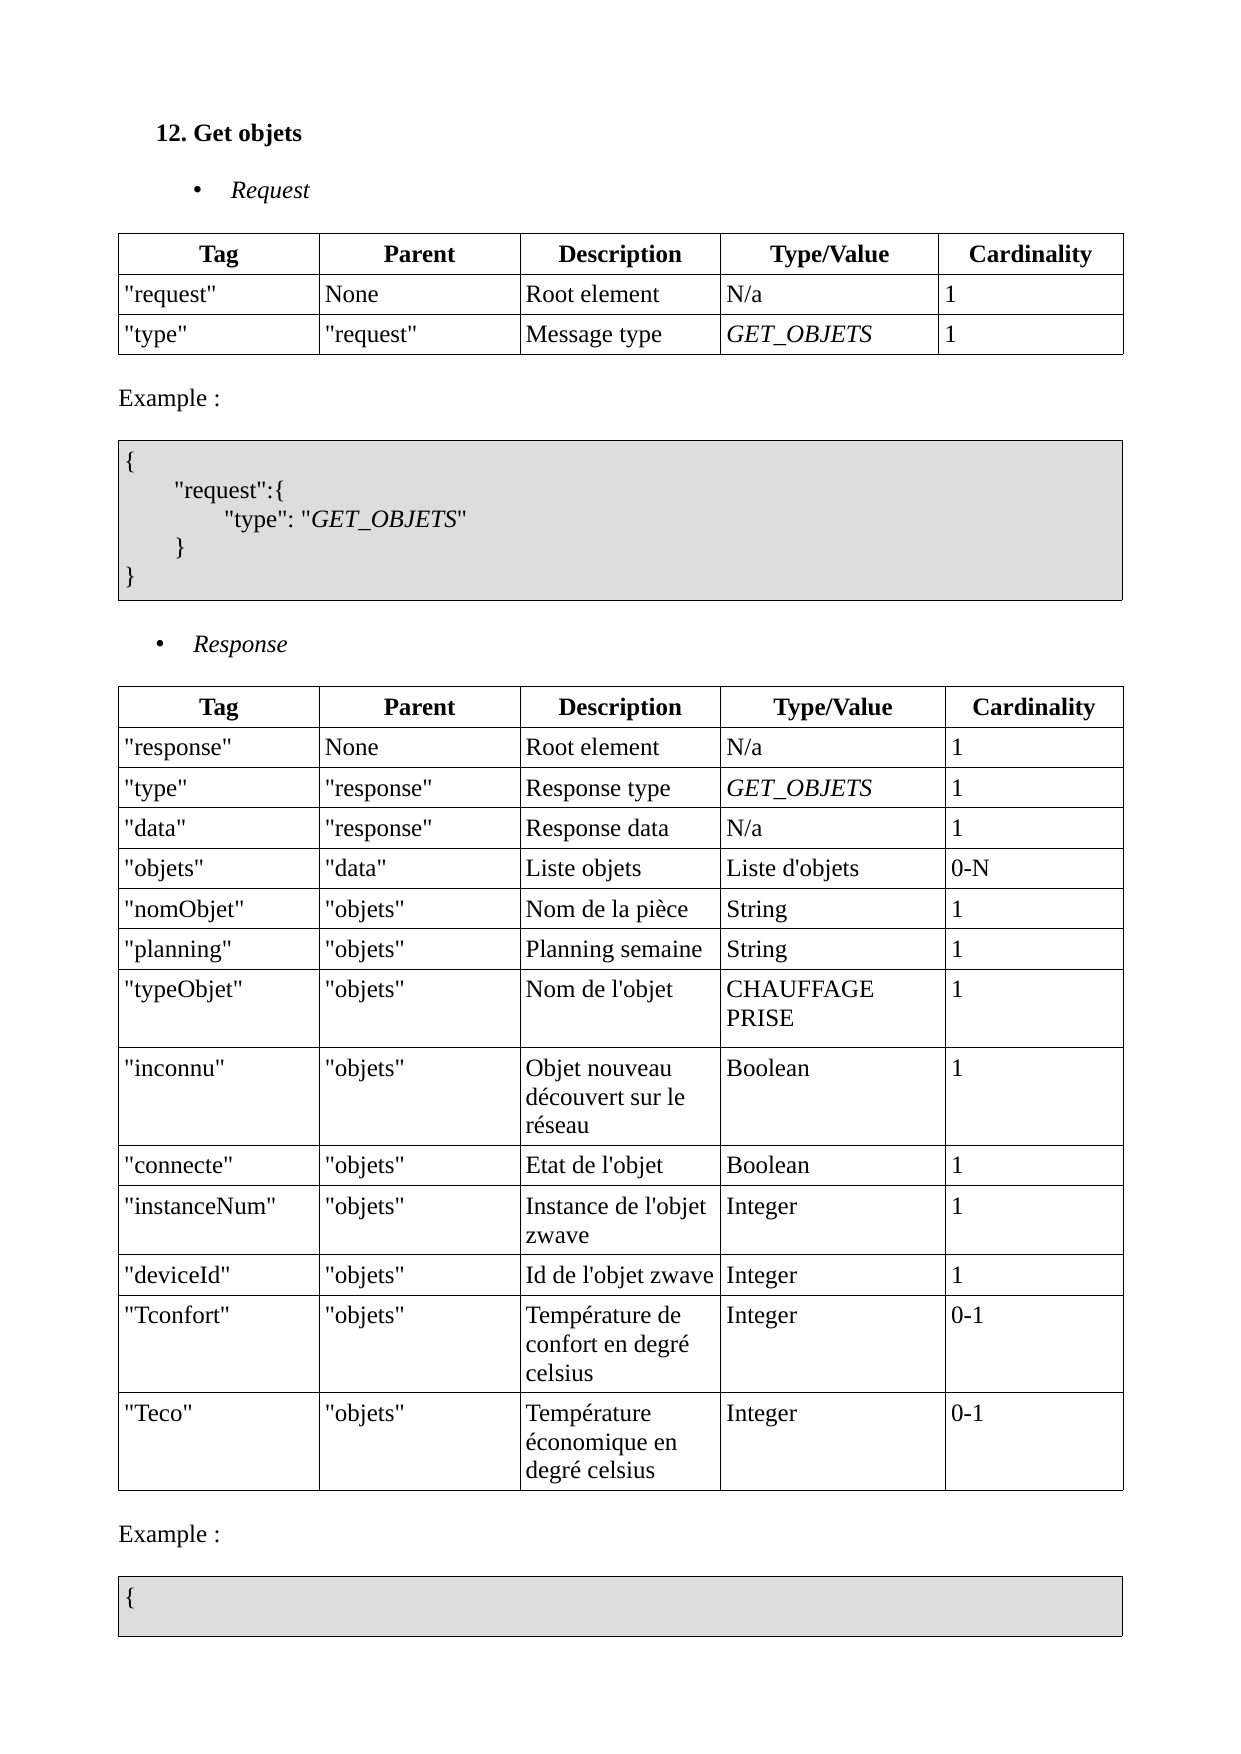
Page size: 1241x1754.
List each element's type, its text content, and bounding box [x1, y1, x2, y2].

table_cell Nom de l'objet [521, 970, 720, 1047]
table_cell Integer [721, 1393, 945, 1490]
table_cell "connecte" [119, 1146, 319, 1185]
table_cell GET_OBJETS [721, 768, 945, 807]
table_cell 1 [939, 315, 1123, 354]
list Request [193, 176, 1122, 204]
table_cell Température économique en degré celsius [521, 1393, 720, 1490]
table_cell Integer [721, 1296, 945, 1392]
table_cell "Teco" [119, 1393, 319, 1490]
table_header Description [521, 234, 720, 273]
table_cell "request" [119, 275, 319, 314]
table_cell "planning" [119, 929, 319, 968]
table_cell Boolean [721, 1048, 945, 1145]
table_header Parent [320, 687, 520, 727]
table_header Type/Value [721, 687, 945, 727]
table_cell "nomObjet" [119, 889, 319, 928]
table_header Description [521, 687, 720, 727]
table_cell 1 [946, 970, 1123, 1047]
table_cell Liste objets [521, 849, 720, 888]
text Example : [118, 1519, 1122, 1548]
table_cell 0-1 [946, 1296, 1123, 1392]
table_cell Nom de la pièce [521, 889, 720, 928]
table_header Type/Value [721, 234, 938, 273]
table_cell 1 [946, 1186, 1123, 1254]
table_cell 1 [946, 728, 1123, 767]
table_cell "objets" [320, 1146, 520, 1185]
table_cell N/a [721, 808, 945, 848]
table_header { "request":{ "type": "GET_OBJETS" } } [119, 441, 1122, 600]
list Get objets [156, 118, 1122, 147]
table_cell "request" [320, 315, 520, 354]
table_cell Root element [521, 275, 720, 314]
table_cell 0-1 [946, 1393, 1123, 1490]
table_cell "objets" [119, 849, 319, 888]
table_cell Boolean [721, 1146, 945, 1185]
table_cell Id de l'objet zwave [521, 1255, 720, 1294]
table_cell "objets" [320, 1186, 520, 1254]
table_header Tag [119, 234, 319, 273]
table_cell N/a [721, 728, 945, 767]
table_cell String [721, 889, 945, 928]
table_cell 1 [939, 275, 1123, 314]
table_cell "objets" [320, 1296, 520, 1392]
table_header { [119, 1577, 1122, 1636]
table_cell 1 [946, 1048, 1123, 1145]
table_cell "objets" [320, 1048, 520, 1145]
table_cell "data" [320, 849, 520, 888]
table_cell "data" [119, 808, 319, 848]
table_cell 1 [946, 929, 1123, 968]
table_header Cardinality [946, 687, 1123, 727]
table_cell "type" [119, 315, 319, 354]
table_cell Response type [521, 768, 720, 807]
table_cell 0-N [946, 849, 1123, 888]
table_cell Message type [521, 315, 720, 354]
table_cell Integer [721, 1255, 945, 1294]
table_cell "typeObjet" [119, 970, 319, 1047]
table_cell Etat de l'objet [521, 1146, 720, 1185]
table_cell CHAUFFAGE PRISE [721, 970, 945, 1047]
table_cell Instance de l'objet zwave [521, 1186, 720, 1254]
table_cell "objets" [320, 1393, 520, 1490]
table_cell Objet nouveau découvert sur le réseau [521, 1048, 720, 1145]
table_header Parent [320, 234, 520, 273]
table_cell "objets" [320, 1255, 520, 1294]
table_cell None [320, 728, 520, 767]
table_cell String [721, 929, 945, 968]
table_cell 1 [946, 808, 1123, 848]
table_cell 1 [946, 889, 1123, 928]
list Response [156, 629, 1122, 658]
table_cell Root element [521, 728, 720, 767]
table_cell Température de confort en degré celsius [521, 1296, 720, 1392]
table_header Tag [119, 687, 319, 727]
table_cell "inconnu" [119, 1048, 319, 1145]
table_cell "response" [320, 808, 520, 848]
table_cell Planning semaine [521, 929, 720, 968]
table_cell "instanceNum" [119, 1186, 319, 1254]
table_cell 1 [946, 1255, 1123, 1294]
table_cell "type" [119, 768, 319, 807]
table_cell None [320, 275, 520, 314]
table_cell "objets" [320, 970, 520, 1047]
table_cell GET_OBJETS [721, 315, 938, 354]
table_cell "response" [119, 728, 319, 767]
table_cell Integer [721, 1186, 945, 1254]
table_cell "Tconfort" [119, 1296, 319, 1392]
text Example : [118, 383, 1122, 412]
table_cell Liste d'objets [721, 849, 945, 888]
table_header Cardinality [939, 234, 1123, 273]
table_cell "response" [320, 768, 520, 807]
table_cell "deviceId" [119, 1255, 319, 1294]
table_cell "objets" [320, 889, 520, 928]
table_cell N/a [721, 275, 938, 314]
table_cell 1 [946, 1146, 1123, 1185]
table_cell Response data [521, 808, 720, 848]
table_cell 1 [946, 768, 1123, 807]
table_cell "objets" [320, 929, 520, 968]
